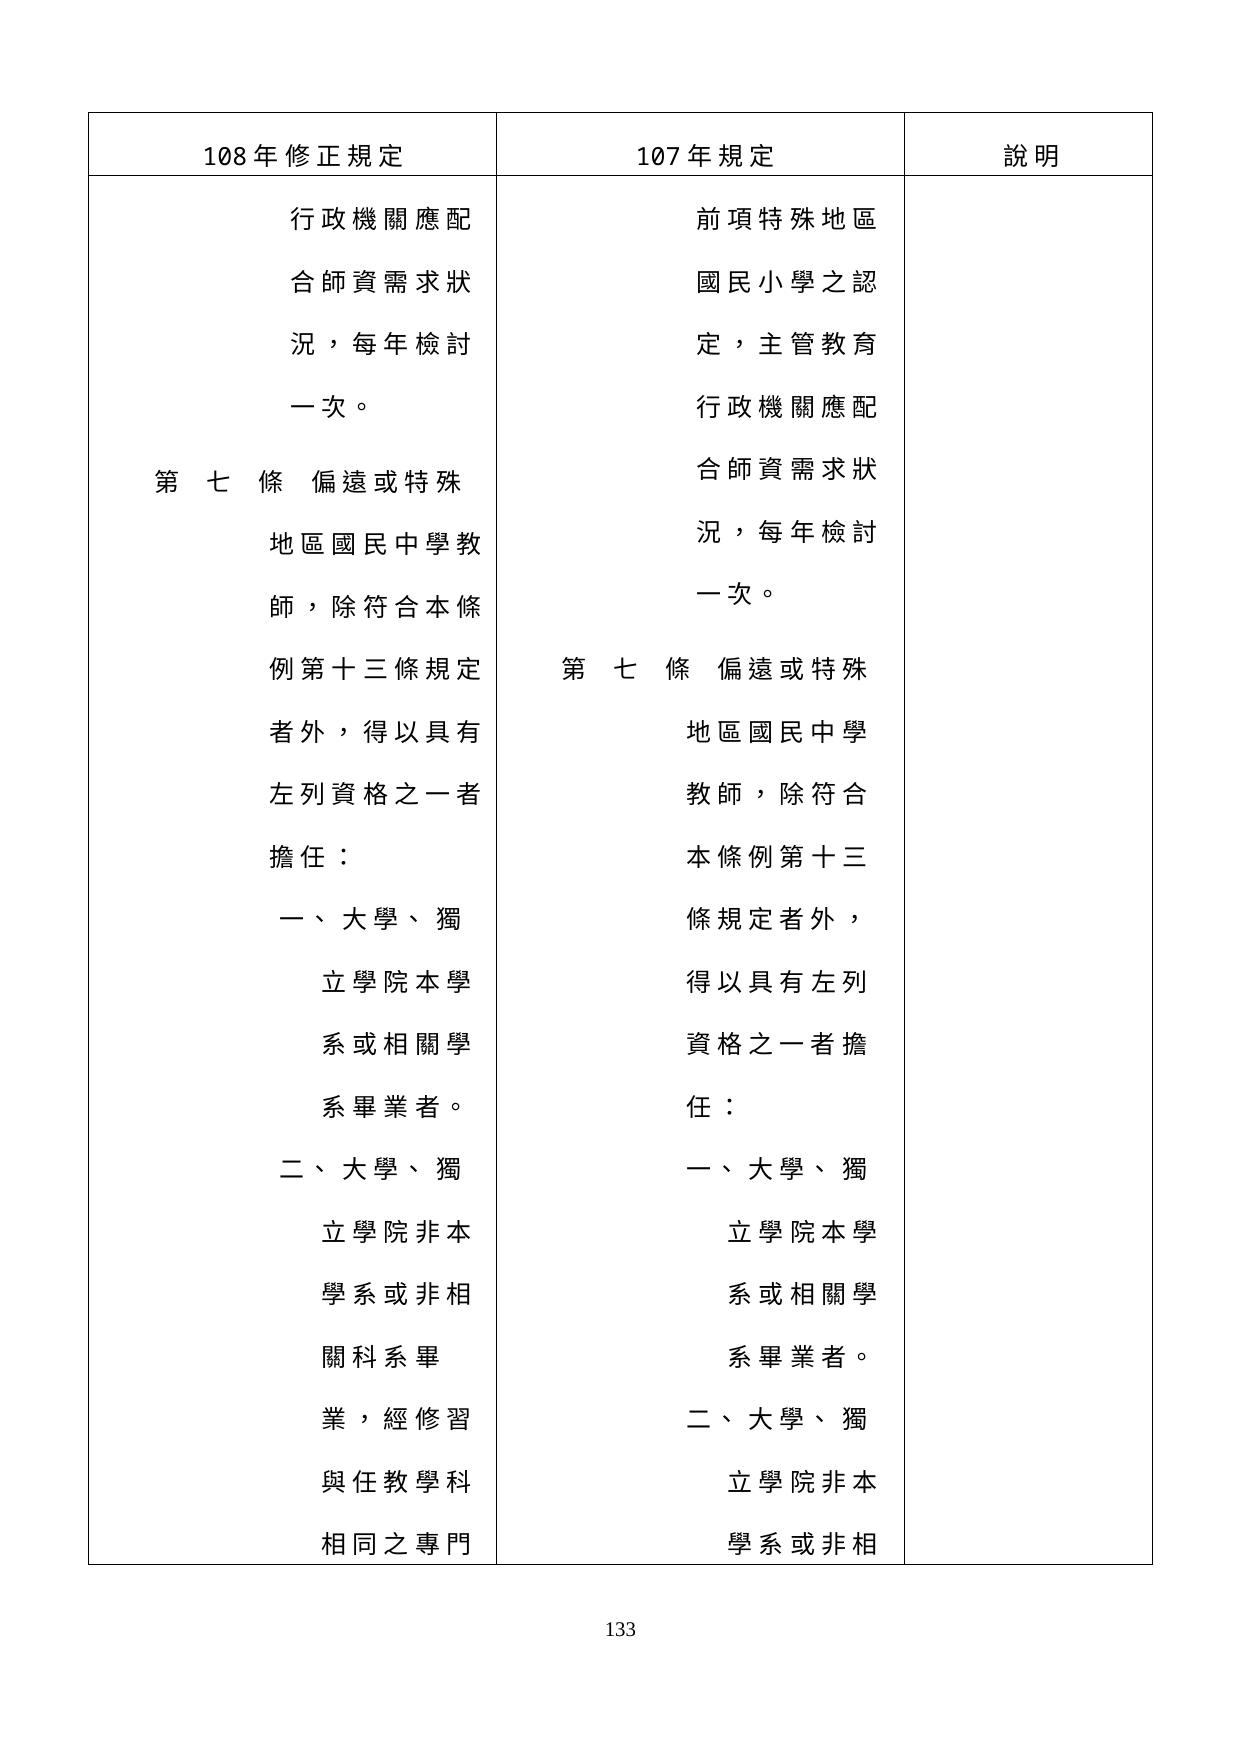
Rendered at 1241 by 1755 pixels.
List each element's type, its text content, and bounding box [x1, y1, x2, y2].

table_cell [905, 176, 1152, 1564]
table_header 108年修正規定 [89, 113, 496, 175]
table_cell 前項特殊地區國民小學之認定，主管教育行政機關應配合師資需求狀況，每年檢討一次。 第 七 條 偏遠或特殊地區國民中學教師，除符合本條例第十三條規定者外，得以具有左列資格之一者擔任： 一、大學、獨立學院本學系或相關學系畢業者。 二、大學、獨立學院非本學系或非相 [497, 176, 904, 1564]
table_header 107年規定 [497, 113, 904, 175]
table_header 說明 [905, 113, 1152, 175]
table_cell 行政機關應配合師資需求狀況，每年檢討一次。 第 七 條 偏遠或特殊地區國民中學教師，除符合本條例第十三條規定者外，得以具有左列資格之一者擔任： 一、大學、獨立學院本學系或相關學系畢業者。 二、大學、獨立學院非本學系或非相關科系畢業，經修習與任教學科相同之專門 [89, 176, 496, 1564]
